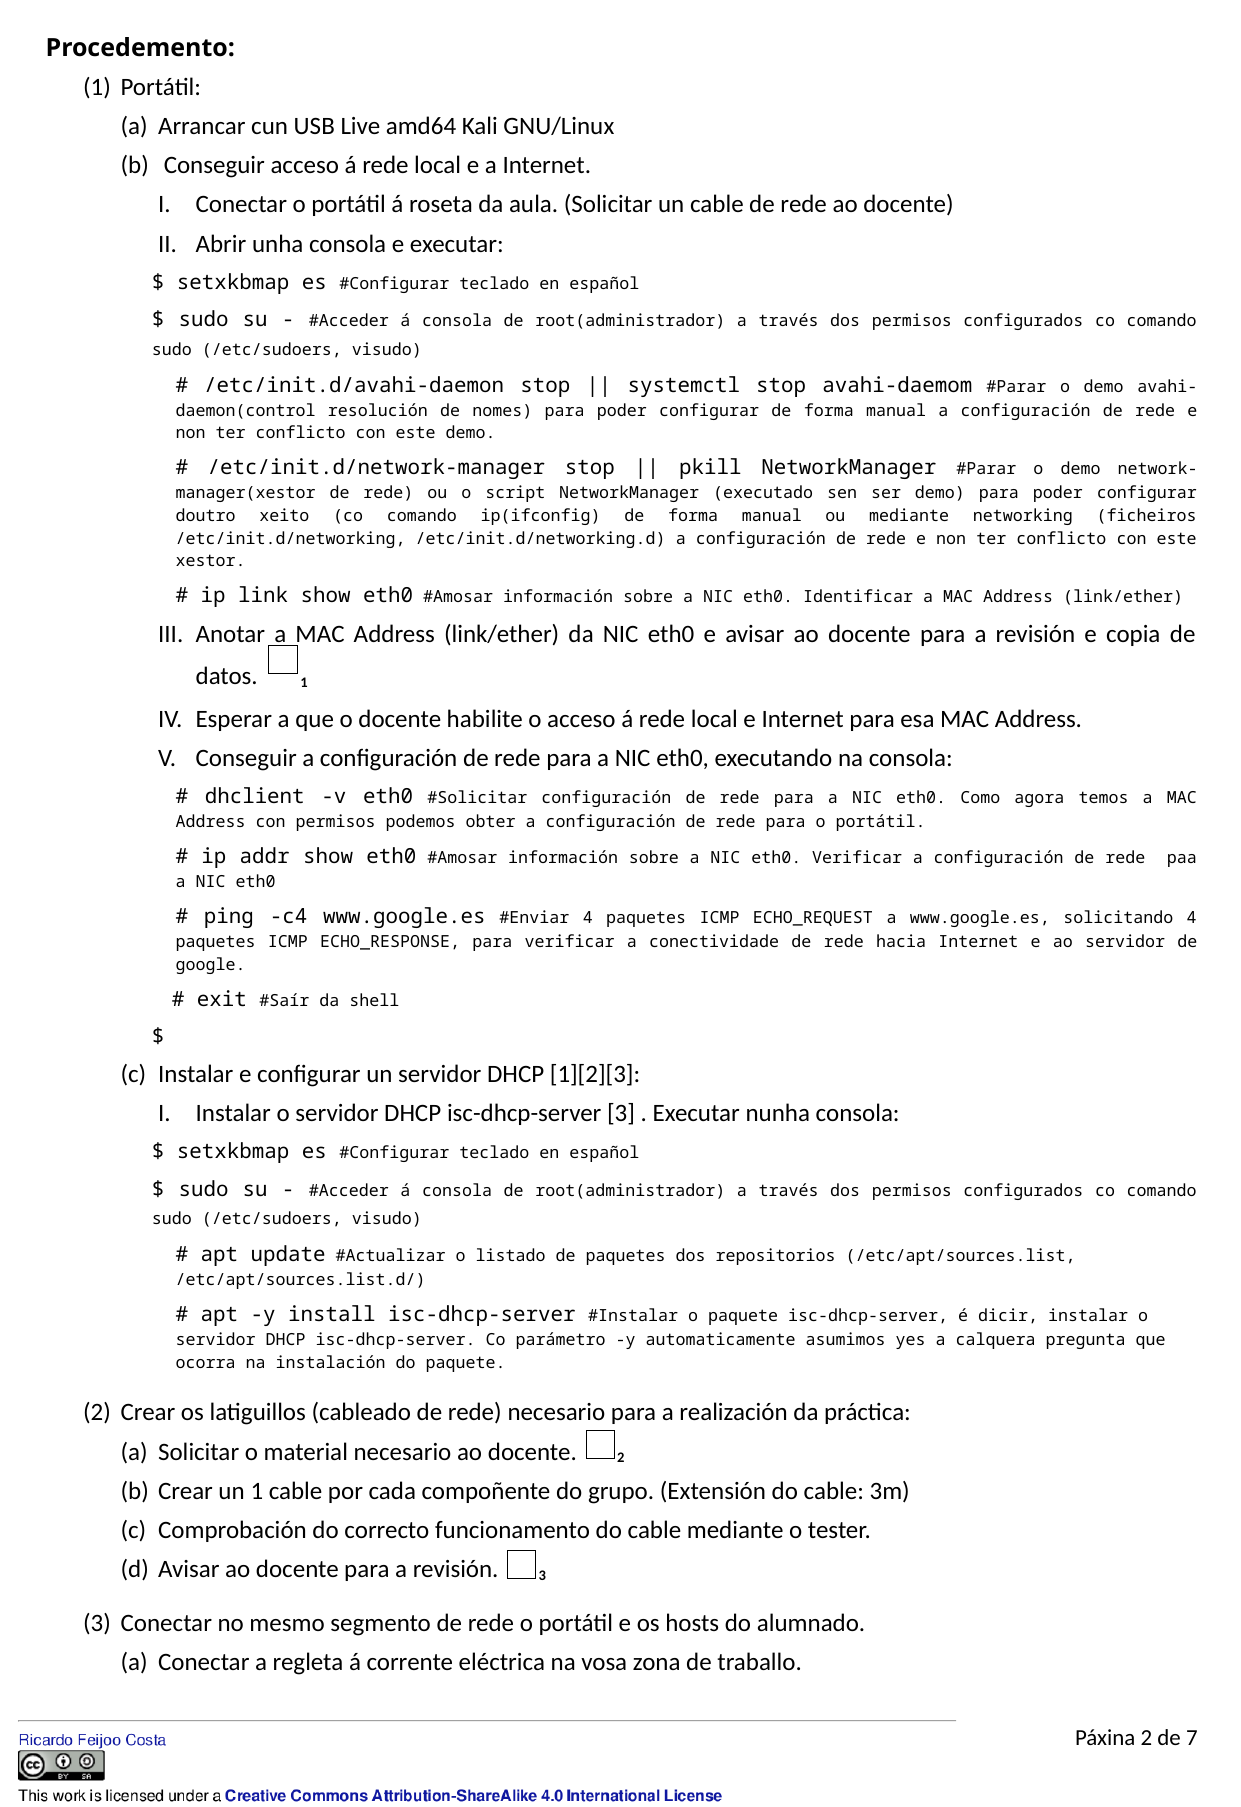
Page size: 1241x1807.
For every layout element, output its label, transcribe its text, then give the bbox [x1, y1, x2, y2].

list Instalar e configurar un servidor DHCP [1][2][3]: [120, 1058, 1197, 1089]
list # ip addr show eth0 #Amosar información sobre a NIC eth0. Verificar a configuración de rede paa a NIC eth0 [140, 841, 1197, 892]
list $ sudo su - #Acceder á consola de root(administrador) a través dos permisos configurados co comando sudo (/etc/sudoers, visudo) [116, 1174, 1197, 1231]
list # dhclient -v eth0 #Solicitar configuración de rede para a NIC eth0. Como agora temos a MAC Address con permisos podemos obter a configuración de rede para o portátil. [140, 781, 1197, 832]
list Avisar ao docente para a revisión. 3 [120, 1553, 1197, 1584]
list Crear un 1 cable por cada compoñente do grupo. (Extensión do cable: 3m) [120, 1475, 1197, 1506]
list Comprobación do correcto funcionamento do cable mediante o tester. [120, 1514, 1197, 1545]
list # /etc/init.d/network-manager stop || pkill NetworkManager #Parar o demo network-manager(xestor de rede) ou o script NetworkManager (executado sen ser demo) para poder configurar doutro xeito (co comando ip(ifconfig) de forma manual ou mediante networking (ficheiros /etc/init.d/networking, /etc/init.d/networking.d) a configuración de rede e non ter conflicto con este xestor. [140, 452, 1197, 572]
list # apt -y install isc-dhcp-server #Instalar o paquete isc-dhcp-server, é dicir, instalar o servidor DHCP isc-dhcp-server. Co parámetro -y automaticamente asumimos yes a calquera pregunta que ocorra na instalación do paquete. [140, 1299, 1197, 1373]
text Procedemento: [45, 30, 1197, 64]
list Arrancar cun USB Live amd64 Kali GNU/Linux [120, 110, 1197, 141]
list Crear os latiguillos (cableado de rede) necesario para a realización da práctica: [83, 1396, 1197, 1427]
list Conectar no mesmo segmento de rede o portátil e os hosts do alumnado. [83, 1607, 1197, 1637]
list Anotar a MAC Address (link/ether) da NIC eth0 e avisar ao docente para a revisión e copia de datos. 1 [158, 618, 1197, 694]
list # exit #Saír da shell [116, 984, 1197, 1012]
list # /etc/init.d/avahi-daemon stop || systemctl stop avahi-daemom #Parar o demo avahi-daemon(control resolución de nomes) para poder configurar de forma manual a configuración de rede e non ter conflicto con este demo. [140, 370, 1197, 444]
list Solicitar o material necesario ao docente. 2 [120, 1436, 1197, 1466]
list $ setxkbmap es #Configurar teclado en español [116, 1137, 1197, 1165]
list # ping -c4 www.google.es #Enviar 4 paquetes ICMP ECHO_REQUEST a www.google.es, solicitando 4 paquetes ICMP ECHO_RESPONSE, para verificar a conectividade de rede hacia Internet e ao servidor de google. [140, 901, 1197, 975]
list Esperar a que o docente habilite o acceso á rede local e Internet para esa MAC Address. [158, 703, 1197, 733]
list $ sudo su - #Acceder á consola de root(administrador) a través dos permisos configurados co comando sudo (/etc/sudoers, visudo) [116, 304, 1197, 361]
list Conseguir a configuración de rede para a NIC eth0, executando na consola: [158, 742, 1197, 773]
list Conectar o portátil á roseta da aula. (Solicitar un cable de rede ao docente) [158, 188, 1197, 219]
list # apt update #Actualizar o listado de paquetes dos repositorios (/etc/apt/sources.list, /etc/apt/sources.list.d/) [140, 1239, 1197, 1291]
list Instalar o servidor DHCP isc-dhcp-server [3] . Executar nunha consola: [158, 1097, 1197, 1128]
list Abrir unha consola e executar: [158, 228, 1197, 258]
list # ip link show eth0 #Amosar información sobre a NIC eth0. Identificar a MAC Address (link/ether) [140, 581, 1197, 609]
list Conseguir acceso á rede local e a Internet. [120, 149, 1197, 180]
picture [8, 1715, 957, 1806]
list Conectar a regleta á corrente eléctrica na vosa zona de traballo. [120, 1646, 1197, 1676]
list Portátil: [83, 71, 1197, 101]
list $ setxkbmap es #Configurar teclado en español [116, 267, 1197, 296]
list $ [116, 1021, 1197, 1049]
